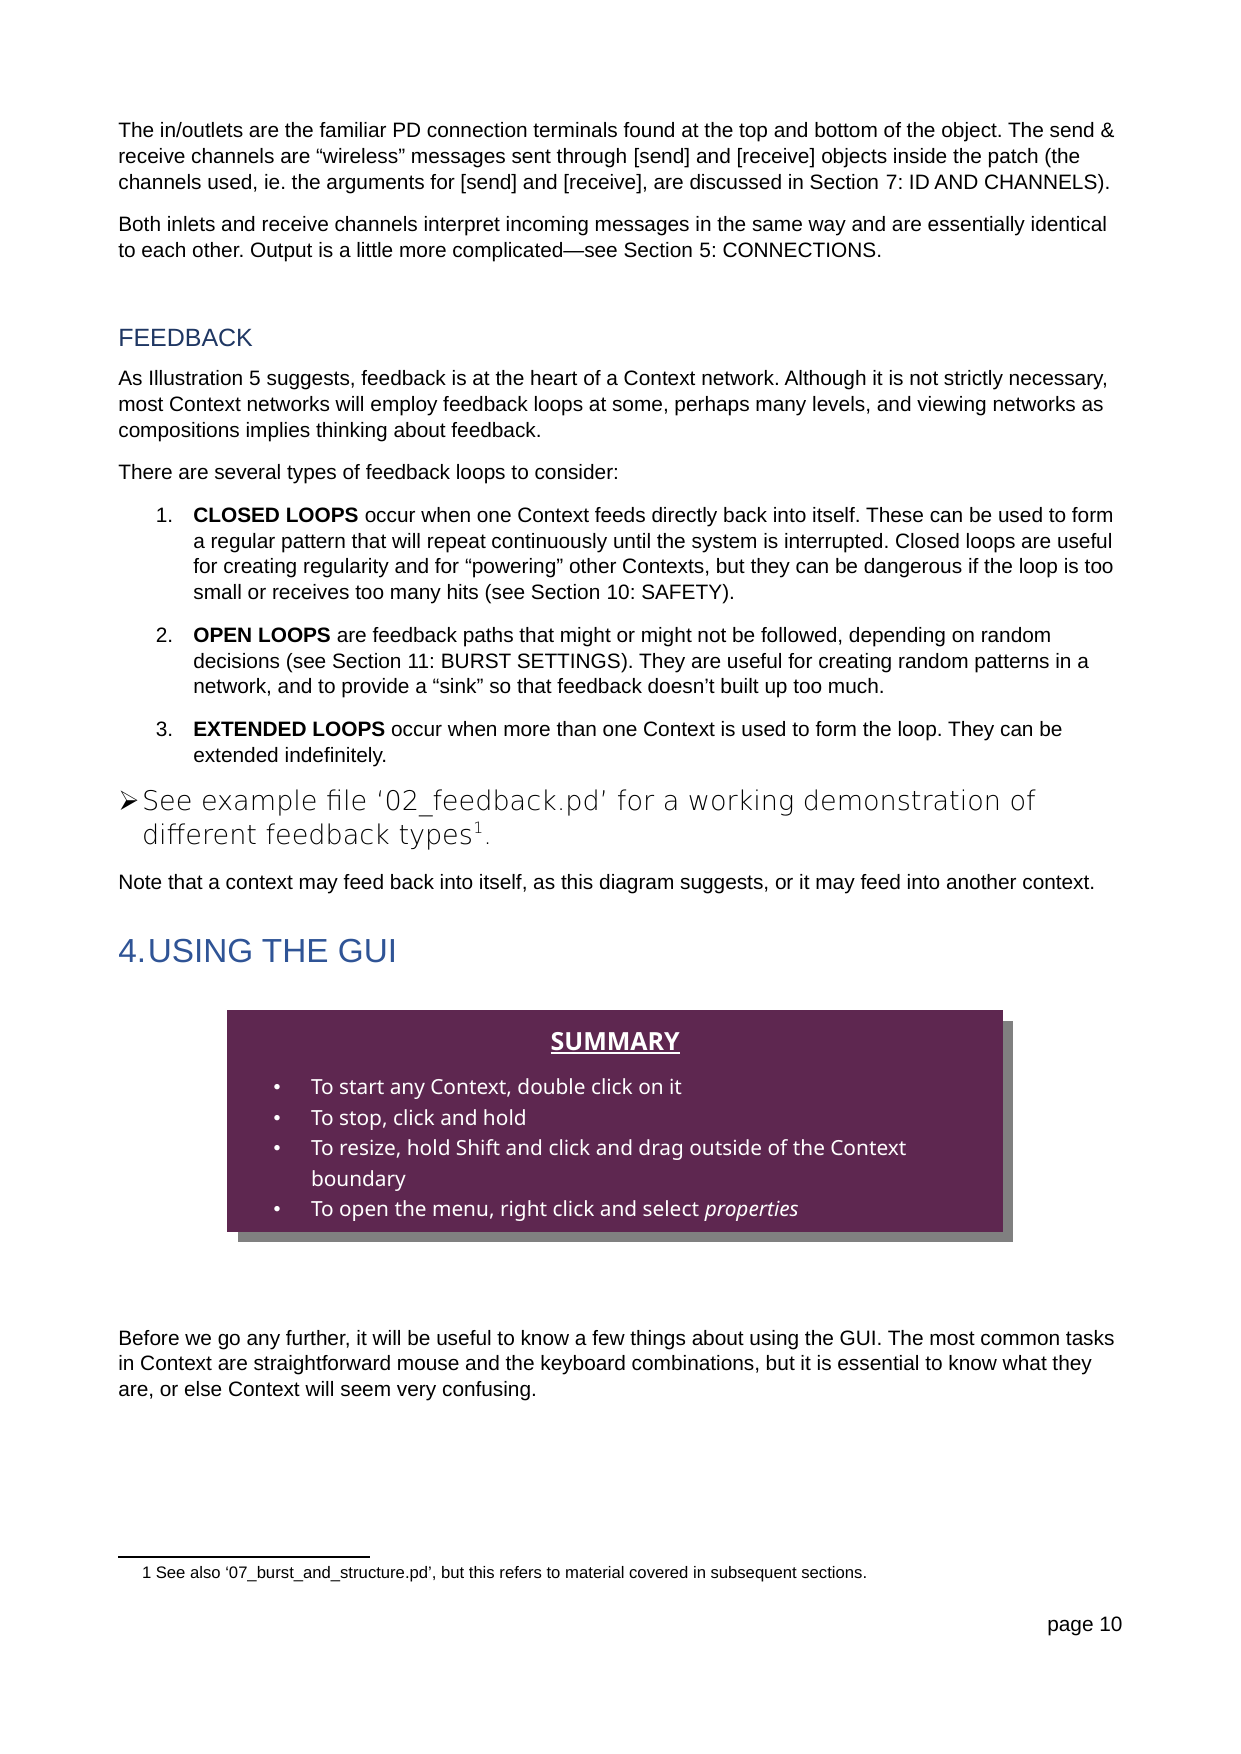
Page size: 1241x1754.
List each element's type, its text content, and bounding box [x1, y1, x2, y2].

list OPEN LOOPS are feedback paths that might or might not be followed, depending on random decisions (see Section 11: BURST SETTINGS). They are useful for creating random patterns in a network, and to provide a “sink” so that feedback doesn’t built up too much. [156, 623, 1122, 698]
text There are several types of feedback loops to consider: [118, 460, 1122, 484]
text As Illustration 5 suggests, feedback is at the heart of a Context network. Although it is not strictly necessary, most Context networks will employ feedback loops at some, perhaps many levels, and viewing networks as compositions implies thinking about feedback. [118, 366, 1122, 442]
list CLOSED LOOPS occur when one Context feeds directly back into itself. These can be used to form a regular pattern that will repeat continuously until the system is interrupted. Closed loops are useful for creating regularity and for “powering” other Contexts, but they can be dangerous if the loop is too small or receives too many hits (see Section 10: SAFETY). [156, 503, 1122, 604]
text Both inlets and receive channels interpret incoming messages in the same way and are essentially identical to each other. Output is a little more complicated—see Section 5: CONNECTIONS. [118, 212, 1122, 262]
list See also ‘07_burst_and_structure.pd’, but this refers to material covered in subsequent sections. [118, 1563, 1122, 1582]
list EXTENDED LOOPS occur when more than one Context is used to form the loop. They can be extended indefinitely. [156, 717, 1122, 767]
list See example file ‘02_feedback.pd’ for a working demonstration of different feedback types. [118, 785, 1122, 851]
list To resize, hold Shift and click and drag outside of the Context boundary [273, 1133, 994, 1192]
subtitle USING THE GUI [118, 931, 1122, 969]
subtitle SUMMARY [236, 1023, 994, 1057]
text The in/outlets are the familiar PD connection terminals found at the top and bottom of the object. The send & receive channels are “wireless” messages sent through [send] and [receive] objects inside the patch (the channels used, ie. the arguments for [send] and [receive], are discussed in Section 7: ID AND CHANNELS). [118, 118, 1122, 194]
list To start any Context, double click on it [273, 1072, 994, 1100]
list To open the menu, right click and select properties [273, 1194, 994, 1223]
text Note that a context may feed back into itself, as this diagram suggests, or it may feed into another context. [118, 870, 1122, 894]
list To stop, click and hold [273, 1103, 994, 1131]
subtitle FEEDBACK [118, 323, 1122, 352]
text Before we go any further, it will be useful to know a few things about using the GUI. The most common tasks in Context are straightforward mouse and the keyboard combinations, but it is essential to know what they are, or else Context will seem very confusing. [118, 1325, 1122, 1401]
